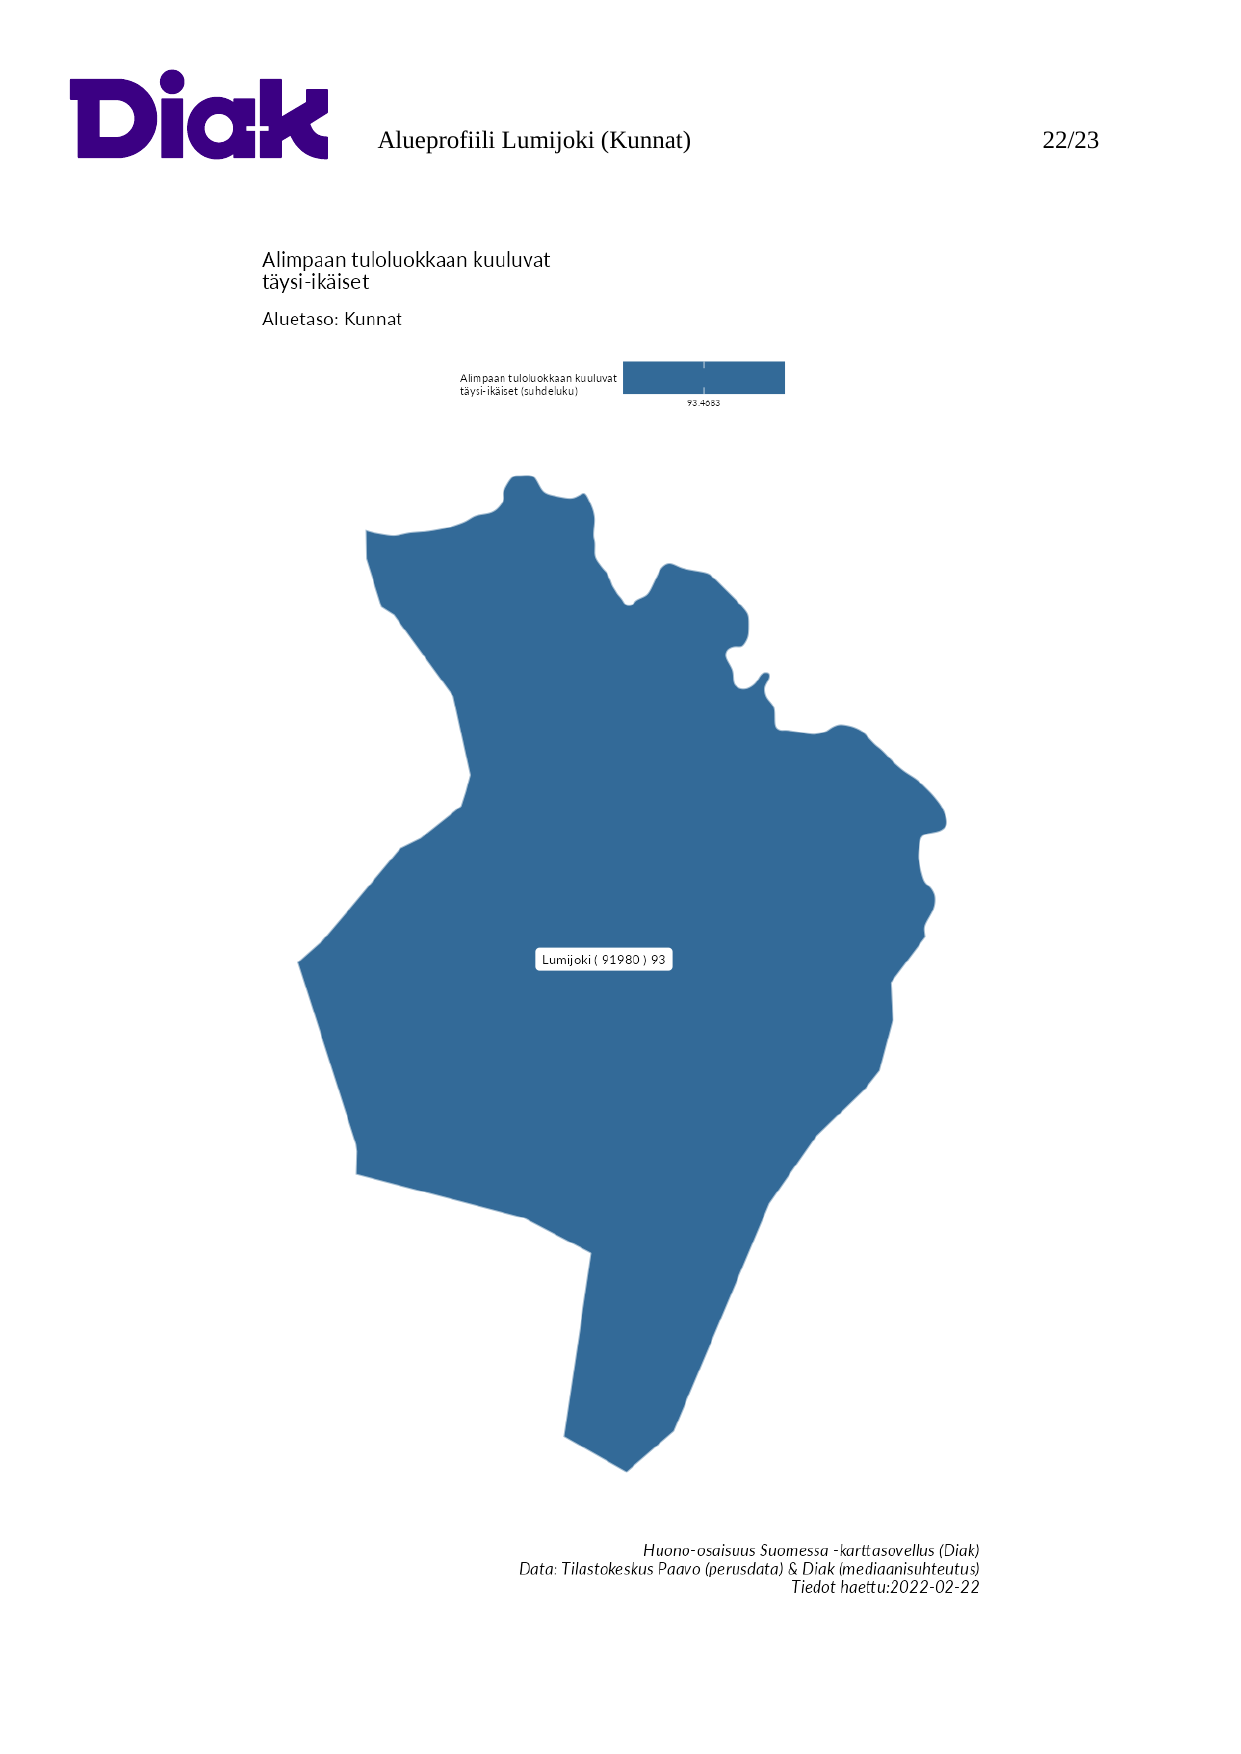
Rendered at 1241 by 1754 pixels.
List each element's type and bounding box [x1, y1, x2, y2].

picture [61, 196, 1179, 1651]
